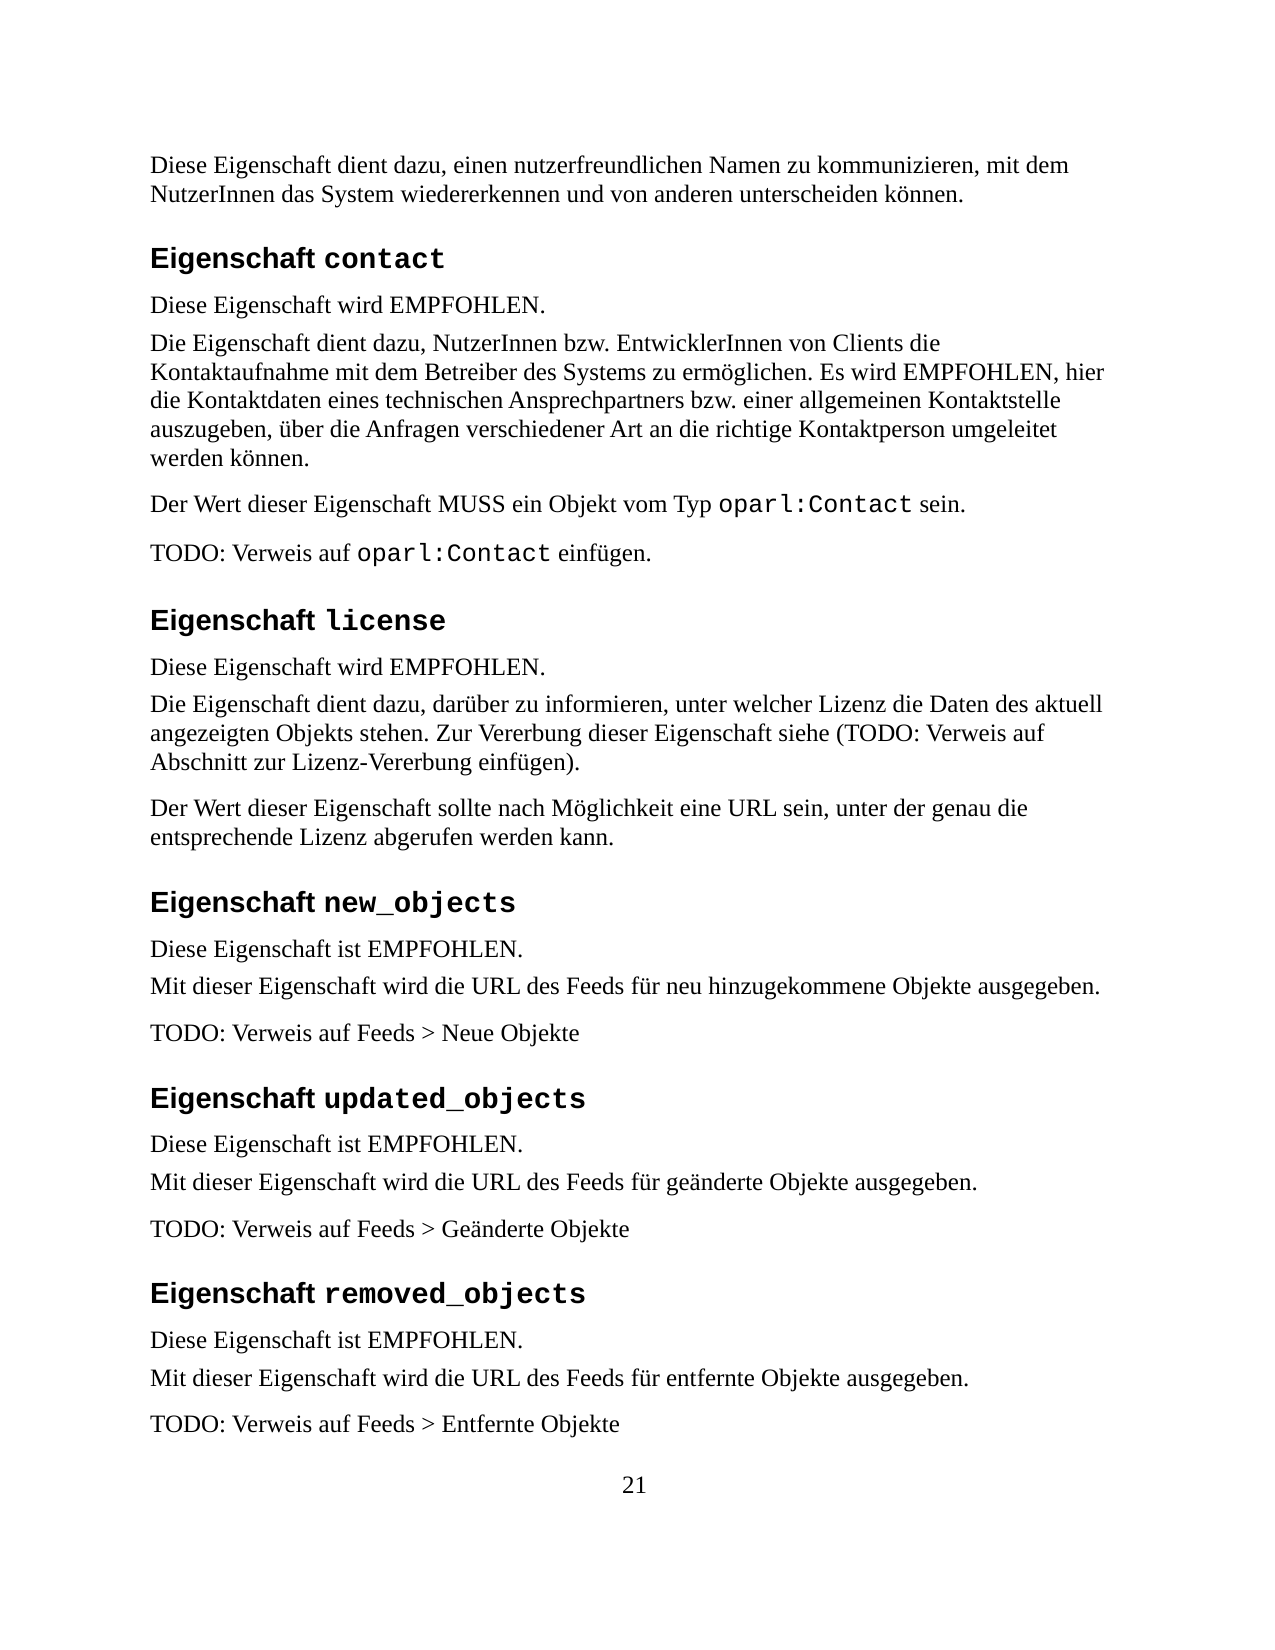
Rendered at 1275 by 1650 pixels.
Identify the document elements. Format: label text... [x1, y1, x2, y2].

text TODO: Verweis auf oparl:Contact einfügen. [150, 538, 1125, 569]
text Der Wert dieser Eigenschaft sollte nach Möglichkeit eine URL sein, unter der genau die entsprechende Lizenz abgerufen werden kann. [150, 793, 1125, 851]
text Der Wert dieser Eigenschaft MUSS ein Objekt vom Typ oparl:Contact sein. [150, 489, 1125, 520]
text TODO: Verweis auf Feeds > Geänderte Objekte [150, 1214, 1125, 1242]
text Diese Eigenschaft wird EMPFOHLEN. [150, 652, 1125, 680]
text Diese Eigenschaft wird EMPFOHLEN. [150, 290, 1125, 319]
text Die Eigenschaft dient dazu, darüber zu informieren, unter welcher Lizenz die Daten des aktuell angezeigten Objekts stehen. Zur Vererbung dieser Eigenschaft siehe (TODO: Verweis auf Abschnitt zur Lizenz-Vererbung einfügen). [150, 689, 1125, 776]
text Mit dieser Eigenschaft wird die URL des Feeds für entfernte Objekte ausgegeben. [150, 1363, 1125, 1392]
subtitle Eigenschaft removed_objects [150, 1276, 1125, 1313]
text TODO: Verweis auf Feeds > Neue Objekte [150, 1018, 1125, 1047]
text Diese Eigenschaft ist EMPFOHLEN. [150, 1325, 1125, 1354]
text Diese Eigenschaft dient dazu, einen nutzerfreundlichen Namen zu kommunizieren, mit dem NutzerInnen das System wiedererkennen und von anderen unterscheiden können. [150, 150, 1125, 207]
text Diese Eigenschaft ist EMPFOHLEN. [150, 934, 1125, 962]
subtitle Eigenschaft new_objects [150, 885, 1125, 921]
subtitle Eigenschaft updated_objects [150, 1081, 1125, 1117]
text Die Eigenschaft dient dazu, NutzerInnen bzw. EntwicklerInnen von Clients die Kontaktaufnahme mit dem Betreiber des Systems zu ermöglichen. Es wird EMPFOHLEN, hier die Kontaktdaten eines technischen Ansprechpartners bzw. einer allgemeinen Kontaktstelle auszugeben, über die Anfragen verschiedener Art an die richtige Kontaktperson umgeleitet werden können. [150, 328, 1125, 472]
text Diese Eigenschaft ist EMPFOHLEN. [150, 1129, 1125, 1158]
subtitle Eigenschaft contact [150, 241, 1125, 278]
text Mit dieser Eigenschaft wird die URL des Feeds für neu hinzugekommene Objekte ausgegeben. [150, 971, 1125, 1000]
subtitle Eigenschaft license [150, 603, 1125, 639]
text TODO: Verweis auf Feeds > Entfernte Objekte [150, 1409, 1125, 1438]
text Mit dieser Eigenschaft wird die URL des Feeds für geänderte Objekte ausgegeben. [150, 1167, 1125, 1196]
